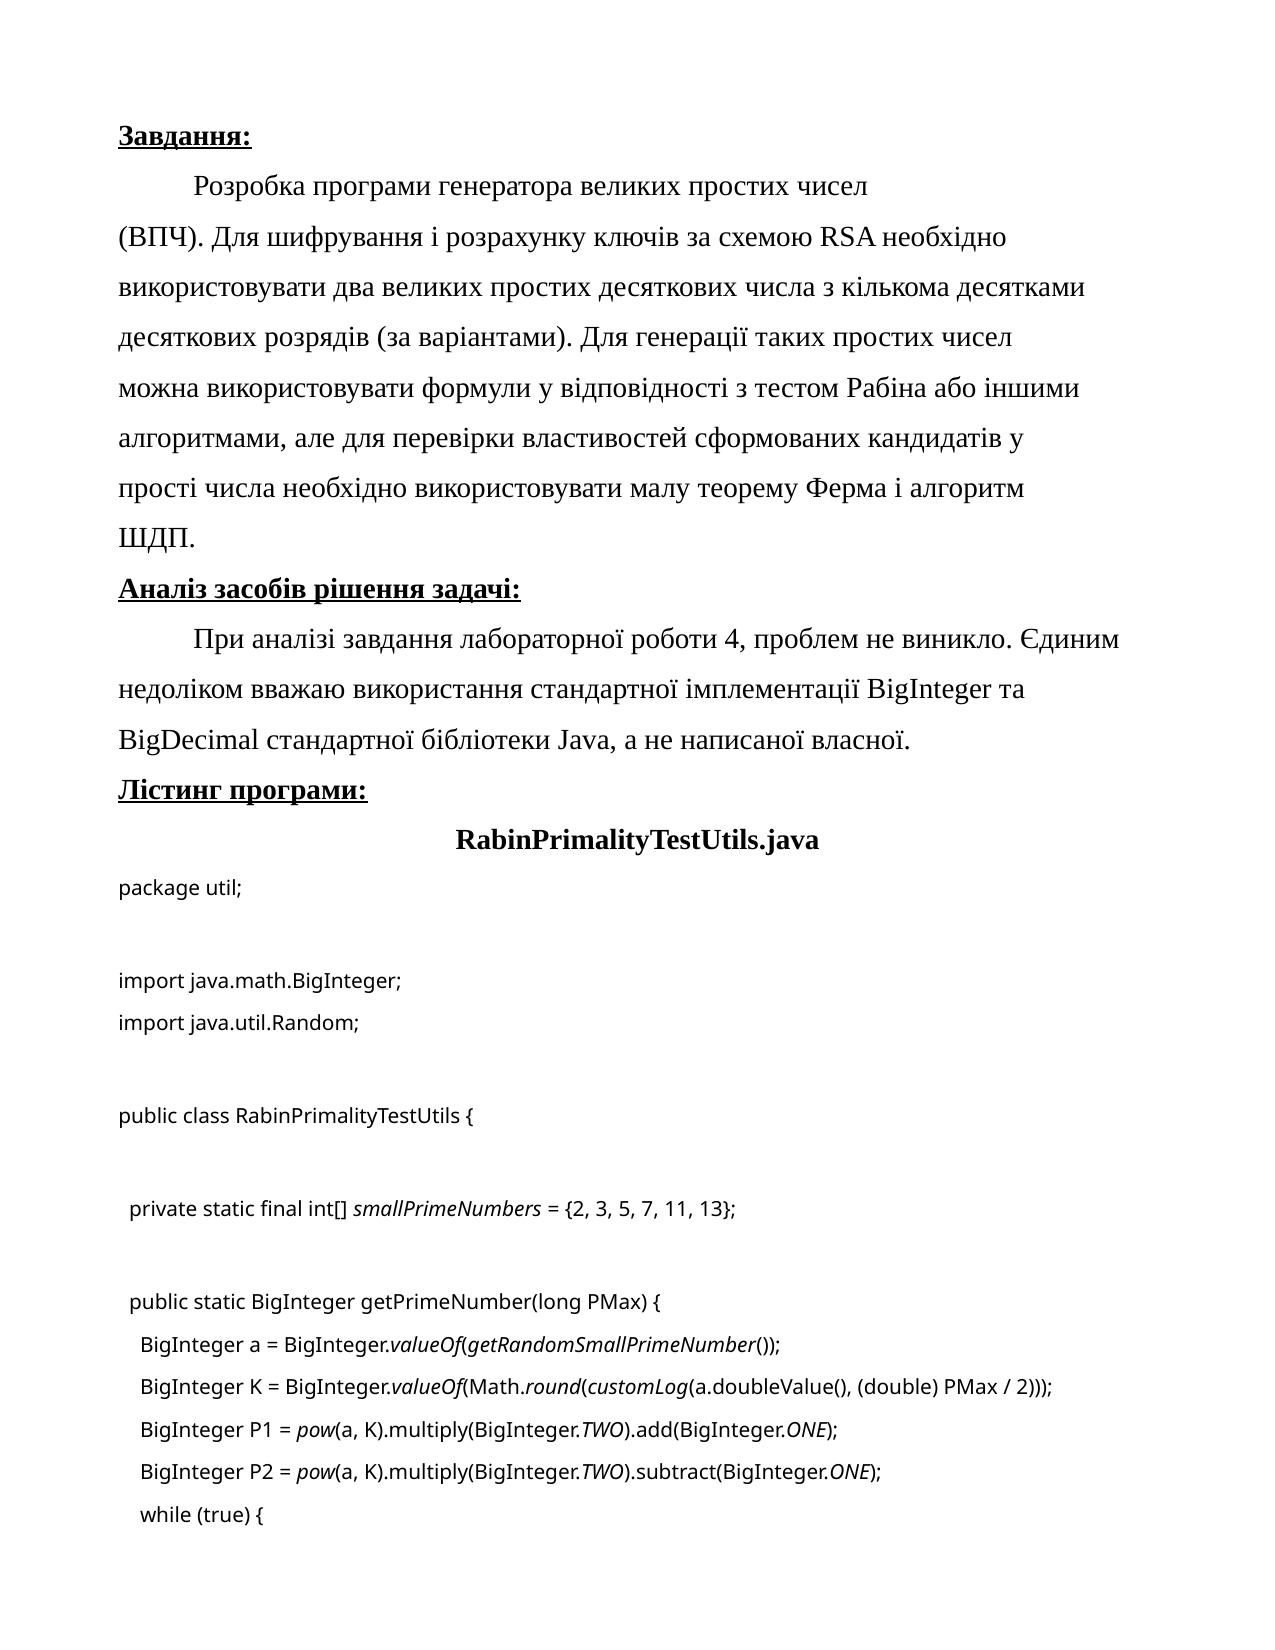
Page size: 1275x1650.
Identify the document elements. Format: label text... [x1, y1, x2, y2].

text Лістинг програми: [118, 772, 1157, 806]
text ШДП. [118, 521, 1157, 554]
text Завдання: [118, 118, 1157, 152]
text прості числа необхідно використовувати малу теорему Ферма і алгоритм [118, 470, 1157, 504]
text RabinPrimalityTestUtils.java [118, 822, 1157, 856]
text package util; import java.math.BigInteger; import java.util.Random; public class RabinPrimalityTestUtils { private static final int[] smallPrimeNumbers = {2, 3, 5, 7, 11, 13}; public static BigInteger getPrimeNumber(long PMax) { BigInteger a = BigInteger.valueOf(getRandomSmallPrimeNumber()); BigInteger K = BigInteger.valueOf(Math.round(customLog(a.doubleValue(), (double) PMax / 2))); BigInteger P1 = pow(a, K).multiply(BigInteger.TWO).add(BigInteger.ONE); BigInteger P2 = pow(a, K).multiply(BigInteger.TWO).subtract(BigInteger.ONE); while (true) { [118, 873, 1157, 1528]
text При аналізі завдання лабораторної роботи 4, проблем не виникло. Єдиним недоліком вважаю використання стандартної імплементації BigInteger та BigDecimal стандартної бібліотеки Java, а не написаної власної. [118, 621, 1157, 755]
text Розробка програми генератора великих простих чисел [118, 168, 1157, 202]
text (ВПЧ). Для шифрування і розрахунку ключів за схемою RSA необхідно [118, 219, 1157, 252]
text Аналіз засобів рішення задачі: [118, 571, 1157, 604]
text алгоритмами, але для перевірки властивостей сформованих кандидатів у [118, 420, 1157, 453]
text використовувати два великих простих десяткових числа з кількома десятками [118, 269, 1157, 303]
text десяткових розрядів (за варіантами). Для генерації таких простих чисел [118, 319, 1157, 353]
text можна використовувати формули у відповідності з тестом Рабіна або іншими [118, 370, 1157, 403]
